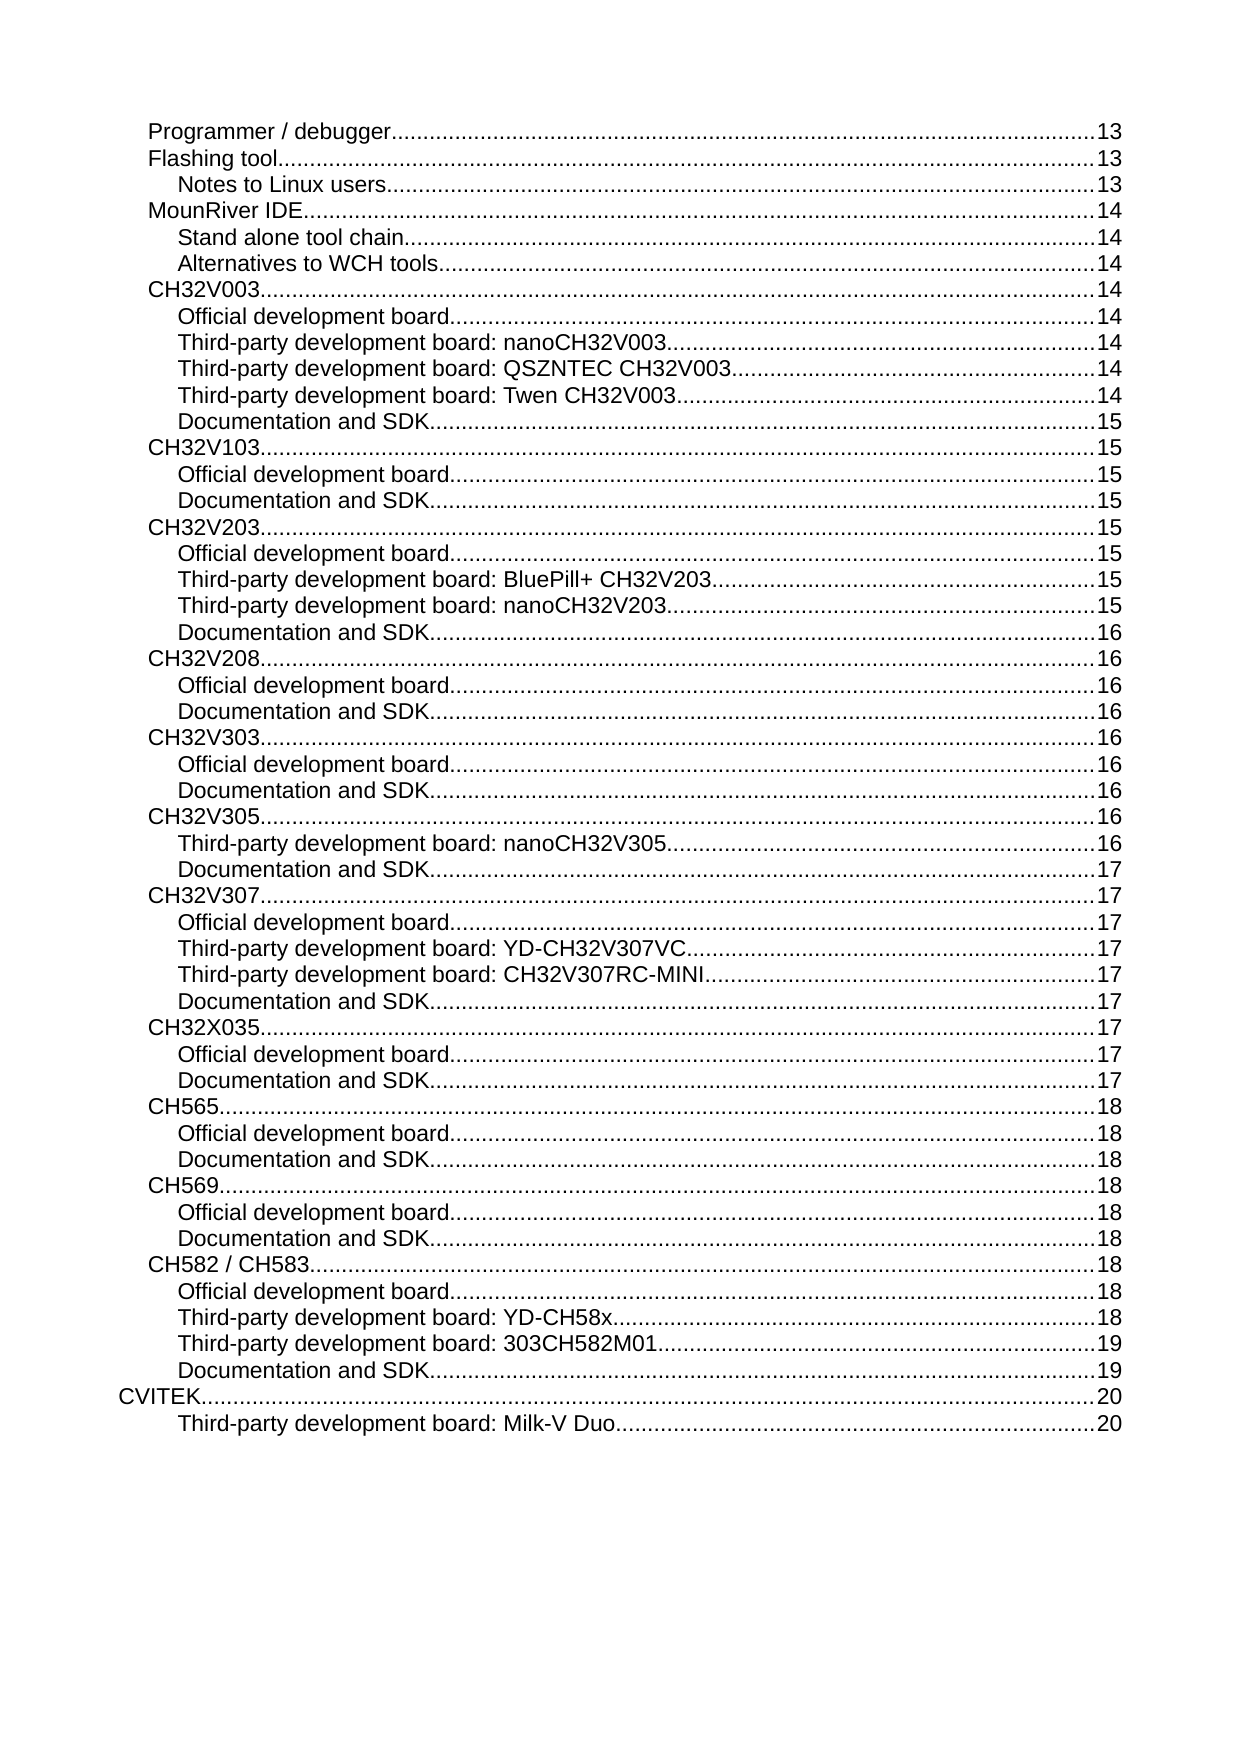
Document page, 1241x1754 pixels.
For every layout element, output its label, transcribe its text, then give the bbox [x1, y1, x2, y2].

text Alternatives to WCH tools 14 [177, 250, 1122, 276]
text Third-party development board: 303CH582M01 19 [177, 1330, 1122, 1357]
text Official development board 14 [177, 303, 1122, 329]
text CH32V303 16 [148, 724, 1122, 751]
text Official development board 18 [177, 1119, 1122, 1146]
text Third-party development board: YD-CH32V307VC 17 [177, 935, 1122, 961]
text Third-party development board: CH32V307RC-MINI 17 [177, 961, 1122, 988]
text CH32X035 17 [148, 1014, 1122, 1041]
text Documentation and SDK 17 [177, 856, 1122, 882]
text Notes to Linux users 13 [177, 171, 1122, 197]
text Third-party development board: Milk-V Duo 20 [177, 1409, 1122, 1436]
text Official development board 18 [177, 1199, 1122, 1225]
text Documentation and SDK 16 [177, 698, 1122, 724]
text Documentation and SDK 15 [177, 487, 1122, 513]
text Third-party development board: nanoCH32V003 14 [177, 329, 1122, 355]
text Documentation and SDK 17 [177, 1067, 1122, 1093]
text MounRiver IDE 14 [148, 197, 1122, 223]
text Flashing tool 13 [148, 144, 1122, 171]
text CH32V307 17 [148, 882, 1122, 909]
text CH32V003 14 [148, 276, 1122, 303]
text Documentation and SDK 18 [177, 1225, 1122, 1251]
text Programmer / debugger 13 [148, 118, 1122, 144]
text Documentation and SDK 19 [177, 1357, 1122, 1383]
text CH32V305 16 [148, 803, 1122, 830]
text Official development board 17 [177, 909, 1122, 935]
text Official development board 15 [177, 461, 1122, 487]
text CH565 18 [148, 1093, 1122, 1119]
text CH582 / CH583 18 [148, 1251, 1122, 1278]
text Official development board 17 [177, 1041, 1122, 1067]
text Documentation and SDK 17 [177, 988, 1122, 1014]
text CH32V103 15 [148, 434, 1122, 461]
text Documentation and SDK 16 [177, 619, 1122, 645]
text Third-party development board: YD-CH58x 18 [177, 1304, 1122, 1330]
text Documentation and SDK 16 [177, 777, 1122, 803]
text Third-party development board: nanoCH32V203 15 [177, 592, 1122, 619]
text Third-party development board: Twen CH32V003 14 [177, 382, 1122, 408]
text Third-party development board: BluePill+ CH32V203 15 [177, 566, 1122, 592]
text CH32V208 16 [148, 645, 1122, 672]
text Official development board 18 [177, 1278, 1122, 1304]
text Documentation and SDK 18 [177, 1146, 1122, 1172]
text Official development board 15 [177, 540, 1122, 566]
text CH569 18 [148, 1172, 1122, 1199]
text Third-party development board: QSZNTEC CH32V003 14 [177, 355, 1122, 382]
text CVITEK 20 [118, 1383, 1122, 1409]
text CH32V203 15 [148, 513, 1122, 540]
text Documentation and SDK 15 [177, 408, 1122, 434]
text Official development board 16 [177, 751, 1122, 777]
text Third-party development board: nanoCH32V305 16 [177, 830, 1122, 856]
text Official development board 16 [177, 672, 1122, 698]
text Stand alone tool chain 14 [177, 223, 1122, 250]
